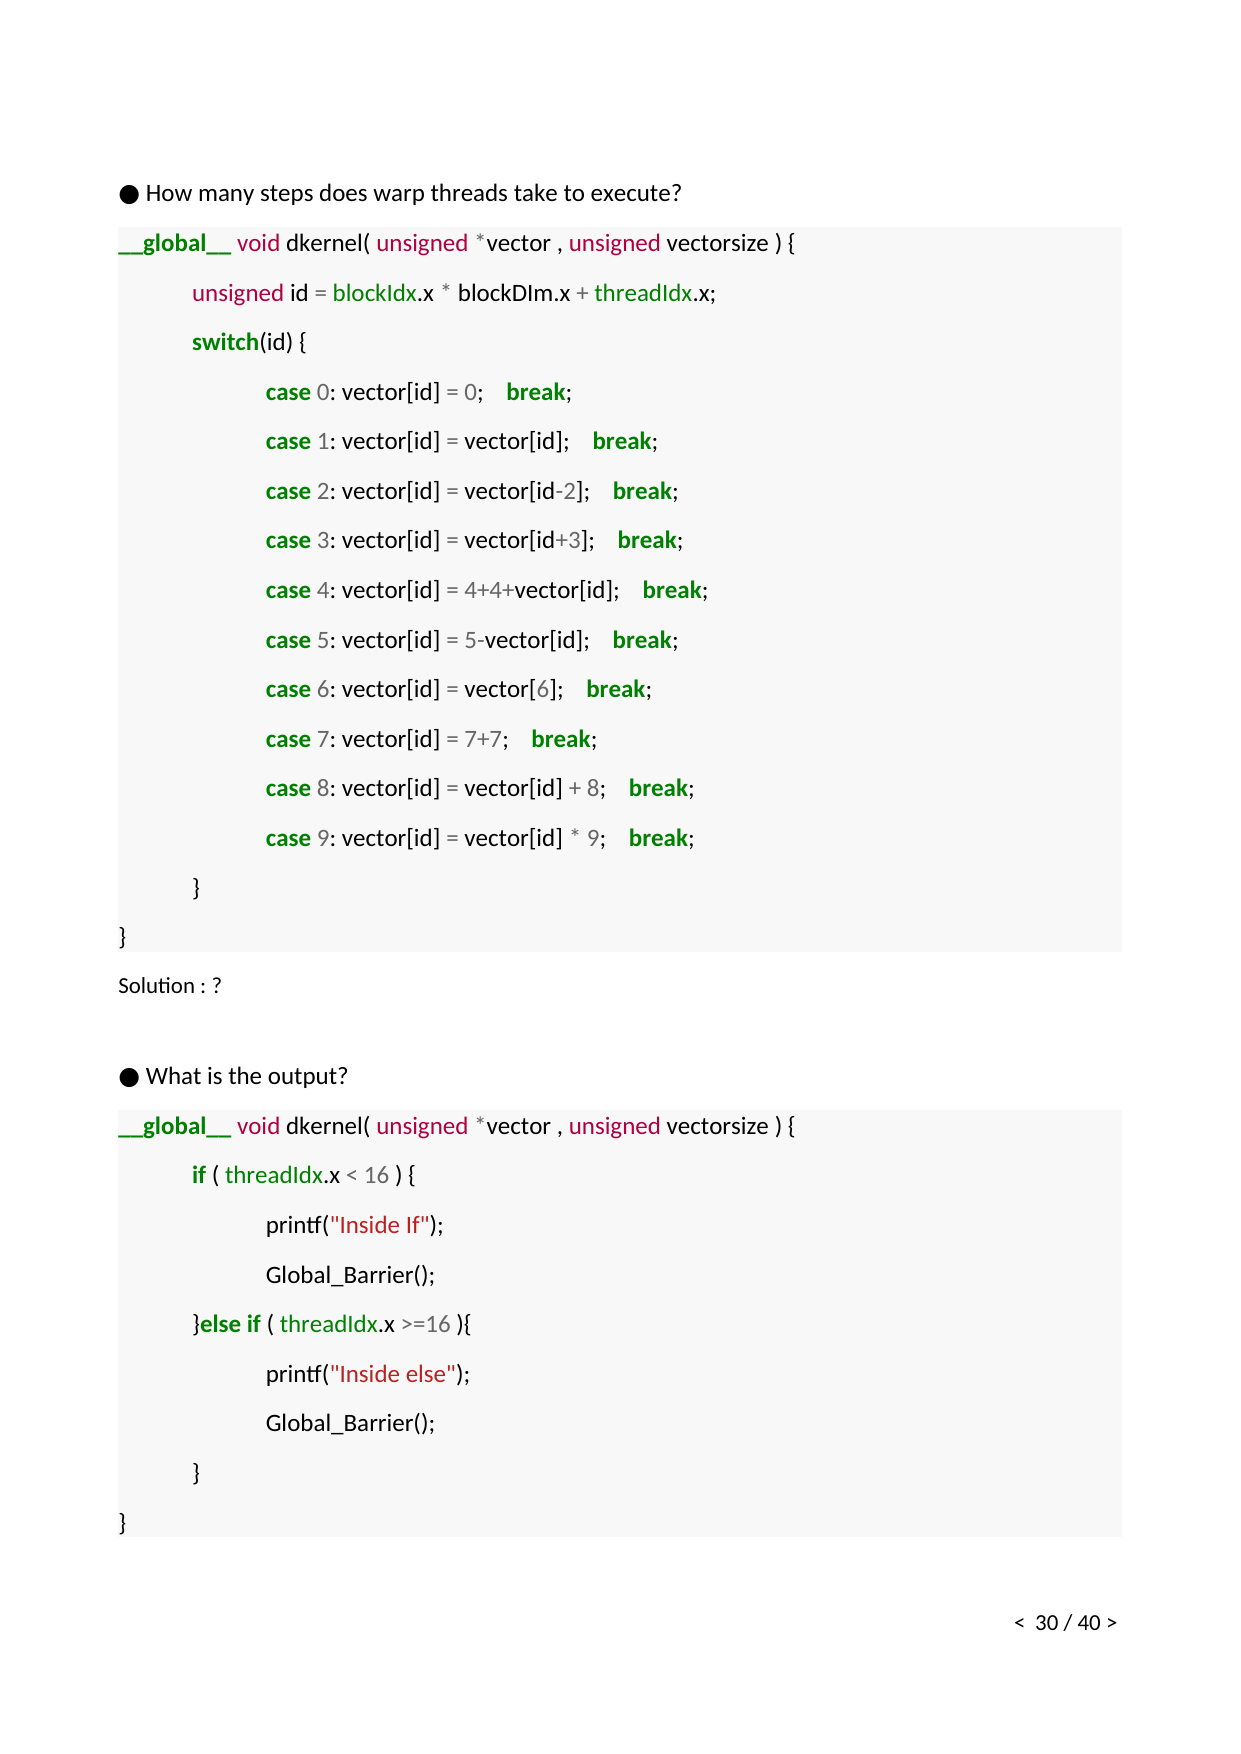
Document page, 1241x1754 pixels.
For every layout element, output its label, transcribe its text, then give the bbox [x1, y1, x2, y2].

text switch(id) { [118, 326, 1122, 357]
text __global__ void dkernel( unsigned *vector , unsigned vectorsize ) { [118, 227, 1122, 258]
text case 9: vector[id] = vector[id] * 9; break; [118, 822, 1122, 853]
text case 1: vector[id] = vector[id]; break; [118, 425, 1122, 456]
text }else if ( threadIdx.x >=16 ){ [118, 1308, 1122, 1339]
text case 2: vector[id] = vector[id-2]; break; [118, 475, 1122, 506]
text case 0: vector[id] = 0; break; [118, 376, 1122, 406]
text __global__ void dkernel( unsigned *vector , unsigned vectorsize ) { [118, 1110, 1122, 1141]
text case 7: vector[id] = 7+7; break; [118, 723, 1122, 753]
text } [118, 1507, 1122, 1537]
text case 6: vector[id] = vector[6]; break; [118, 673, 1122, 704]
text unsigned id = blockIdx.x * blockDIm.x + threadIdx.x; [118, 277, 1122, 307]
text ● What is the output? [118, 1061, 1122, 1091]
text printf("Inside If"); [118, 1209, 1122, 1240]
text } [118, 872, 1122, 902]
text case 5: vector[id] = 5-vector[id]; break; [118, 624, 1122, 654]
text ● How many steps does warp threads take to execute? [118, 177, 1122, 208]
text printf("Inside else"); [118, 1358, 1122, 1388]
text case 3: vector[id] = vector[id+3]; break; [118, 524, 1122, 555]
text Global_Barrier(); [118, 1259, 1122, 1289]
text case 4: vector[id] = 4+4+vector[id]; break; [118, 574, 1122, 605]
text Global_Barrier(); [118, 1408, 1122, 1438]
text if ( threadIdx.x < 16 ) { [118, 1160, 1122, 1190]
text } [118, 921, 1122, 952]
text Solution : ? [118, 971, 1122, 999]
text case 8: vector[id] = vector[id] + 8; break; [118, 772, 1122, 803]
text } [118, 1457, 1122, 1488]
